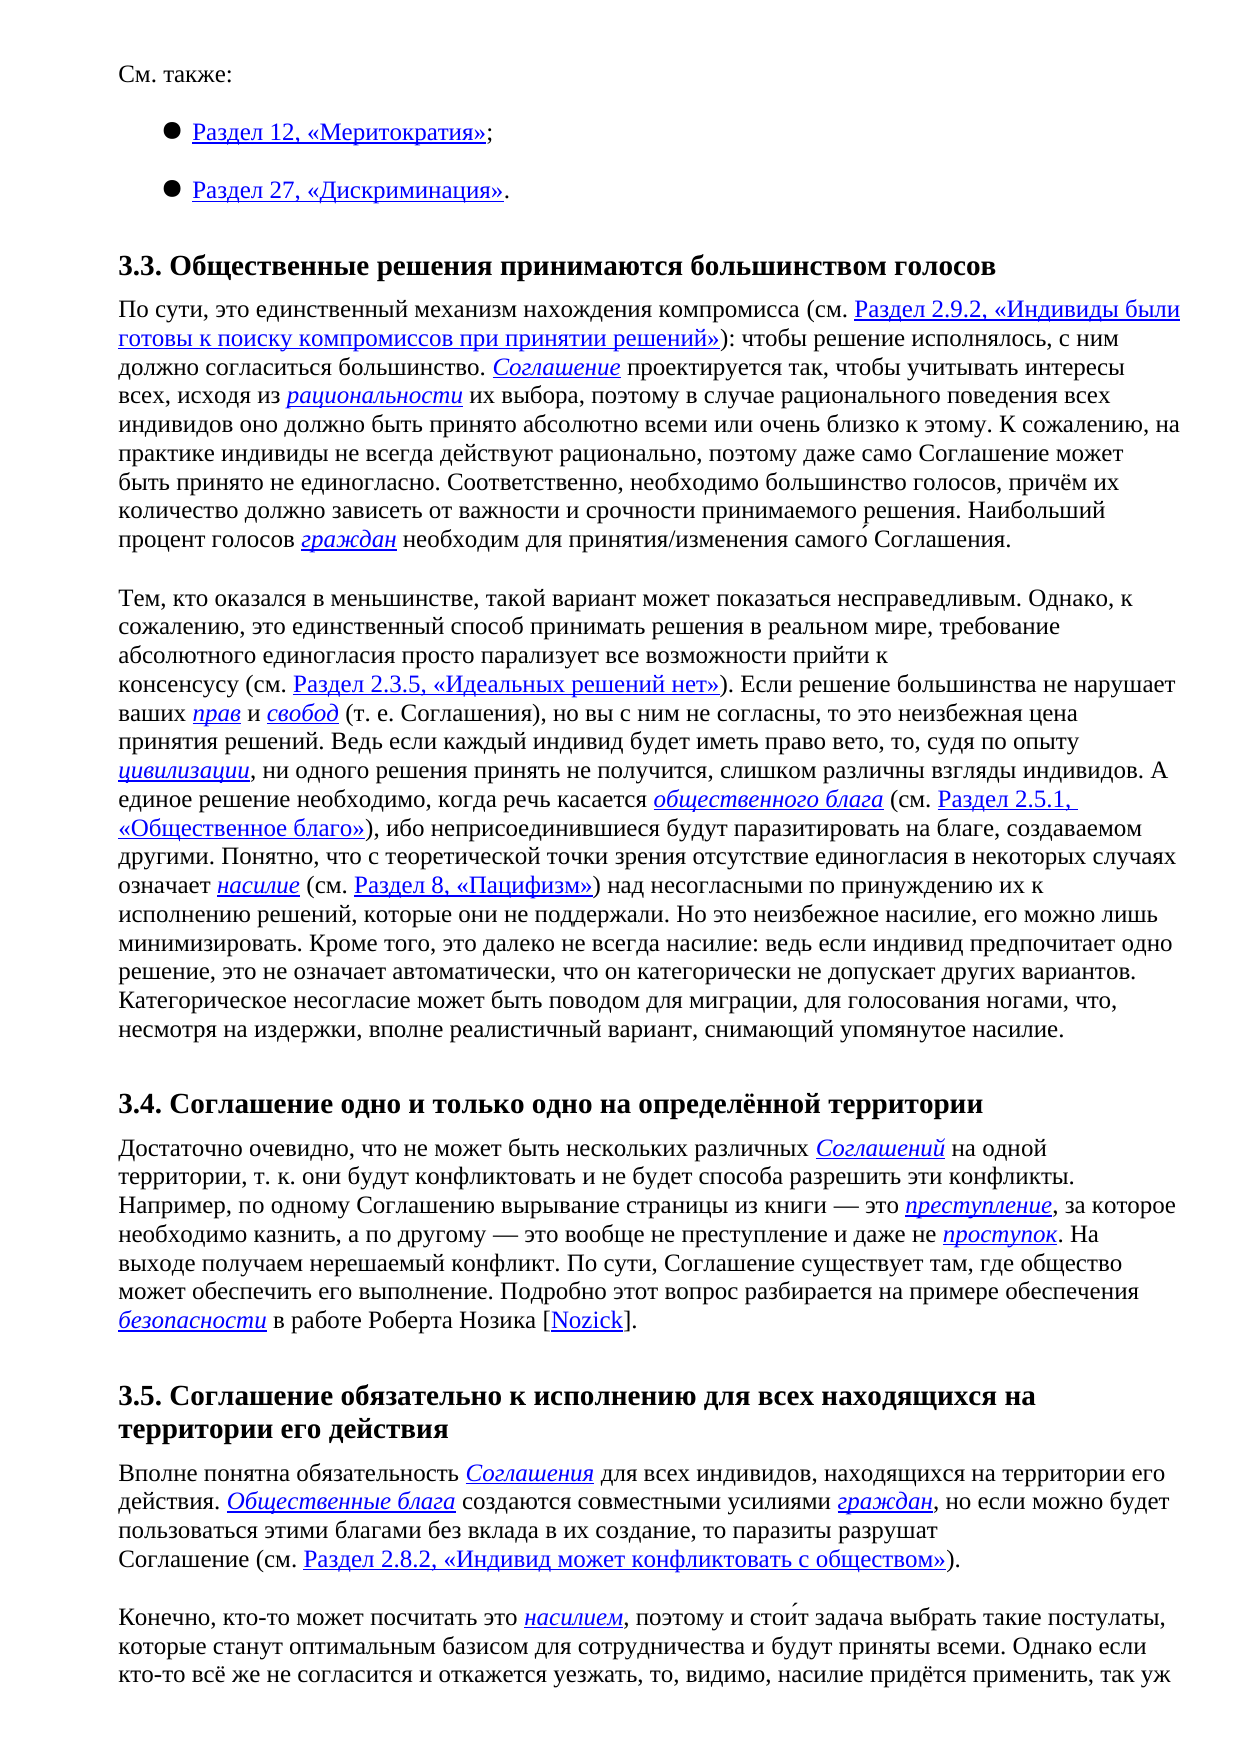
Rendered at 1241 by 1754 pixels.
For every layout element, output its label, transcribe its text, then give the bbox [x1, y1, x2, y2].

subtitle 3.3. Общественные решения принимаются большинством голосов [118, 248, 1181, 282]
list Раздел 12, «Меритократия»; [162, 117, 1181, 146]
text Тем, кто оказался в меньшинстве, такой вариант может показаться несправедливым. Однако, к сожалению, это единственный способ принимать решения в реальном мире, требование абсолютного единогласия просто парализует все возможности прийти к консенсусу (см. Раздел 2.3.5, «Идеальных решений нет»). Если решение большинства не нарушает ваших прав и свобод (т. е. Соглашения), но вы с ним не согласны, то это неизбежная цена принятия решений. Ведь если каждый индивид будет иметь право вето, то, судя по опыту цивилизации, ни одного решения принять не получится, слишком различны взгляды индивидов. А единое решение необходимо, когда речь касается общественного блага (см. Раздел 2.5.1, «Общественное благо»), ибо неприсоединившиеся будут паразитировать на благе, создаваемом другими. Понятно, что с теоретической точки зрения отсутствие единогласия в некоторых случаях означает насилие (см. Раздел 8, «Пацифизм») над несогласными по принуждению их к исполнению решений, которые они не поддержали. Но это неизбежное насилие, его можно лишь минимизировать. Кроме того, это далеко не всегда насилие: ведь если индивид предпочитает одно решение, это не означает автоматически, что он категорически не допускает других вариантов. Категорическое несогласие может быть поводом для миграции, для голосования ногами, что, несмотря на издержки, вполне реалистичный вариант, снимающий упомянутое насилие. [118, 583, 1181, 1043]
text См. также: [118, 59, 1181, 88]
text Достаточно очевидно, что не может быть нескольких различных Соглашений на одной территории, т. к. они будут конфликтовать и не будет способа разрешить эти конфликты. Например, по одному Соглашению вырывание страницы из книги — это преступление, за которое необходимо казнить, а по другому — это вообще не преступление и даже не проступок. На выходе получаем нерешаемый конфликт. По сути, Соглашение существует там, где общество может обеспечить его выполнение. Подробно этот вопрос разбирается на примере обеспечения безопасности в работе Роберта Нозика [Nozick]. [118, 1133, 1181, 1334]
subtitle 3.5. Соглашение обязательно к исполнению для всех находящихся на территории его действия [118, 1378, 1181, 1445]
list Раздел 27, «Дискриминация». [162, 176, 1181, 204]
text По сути, это единственный механизм нахождения компромисса (см. Раздел 2.9.2, «Индивиды были готовы к поиску компромиссов при принятии решений»): чтобы решение исполнялось, с ним должно согласиться большинство. Соглашение проектируется так, чтобы учитывать интересы всех, исходя из рациональности их выбора, поэтому в случае рационального поведения всех индивидов оно должно быть принято абсолютно всеми или очень близко к этому. К сожалению, на практике индивиды не всегда действуют рационально, поэтому даже само Соглашение может быть принято не единогласно. Соответственно, необходимо большинство голосов, причём их количество должно зависеть от важности и срочности принимаемого решения. Наибольший процент голосов граждан необходим для принятия/изменения самого́ Соглашения. [118, 294, 1181, 553]
subtitle 3.4. Соглашение одно и только одно на определённой территории [118, 1087, 1181, 1120]
text Вполне понятна обязательность Соглашения для всех индивидов, находящихся на территории его действия. Общественные блага создаются совместными усилиями граждан, но если можно будет пользоваться этими благами без вклада в их создание, то паразиты разрушат Соглашение (см. Раздел 2.8.2, «Индивид может конфликтовать с обществом»). [118, 1458, 1181, 1573]
text Конечно, кто-то может посчитать это насилием, поэтому и стои́т задача выбрать такие постулаты, которые станут оптимальным базисом для сотрудничества и будут приняты всеми. Однако если кто-то всё же не согласится и откажется уезжать, то, видимо, насилие придётся применить, так уж [118, 1602, 1181, 1688]
